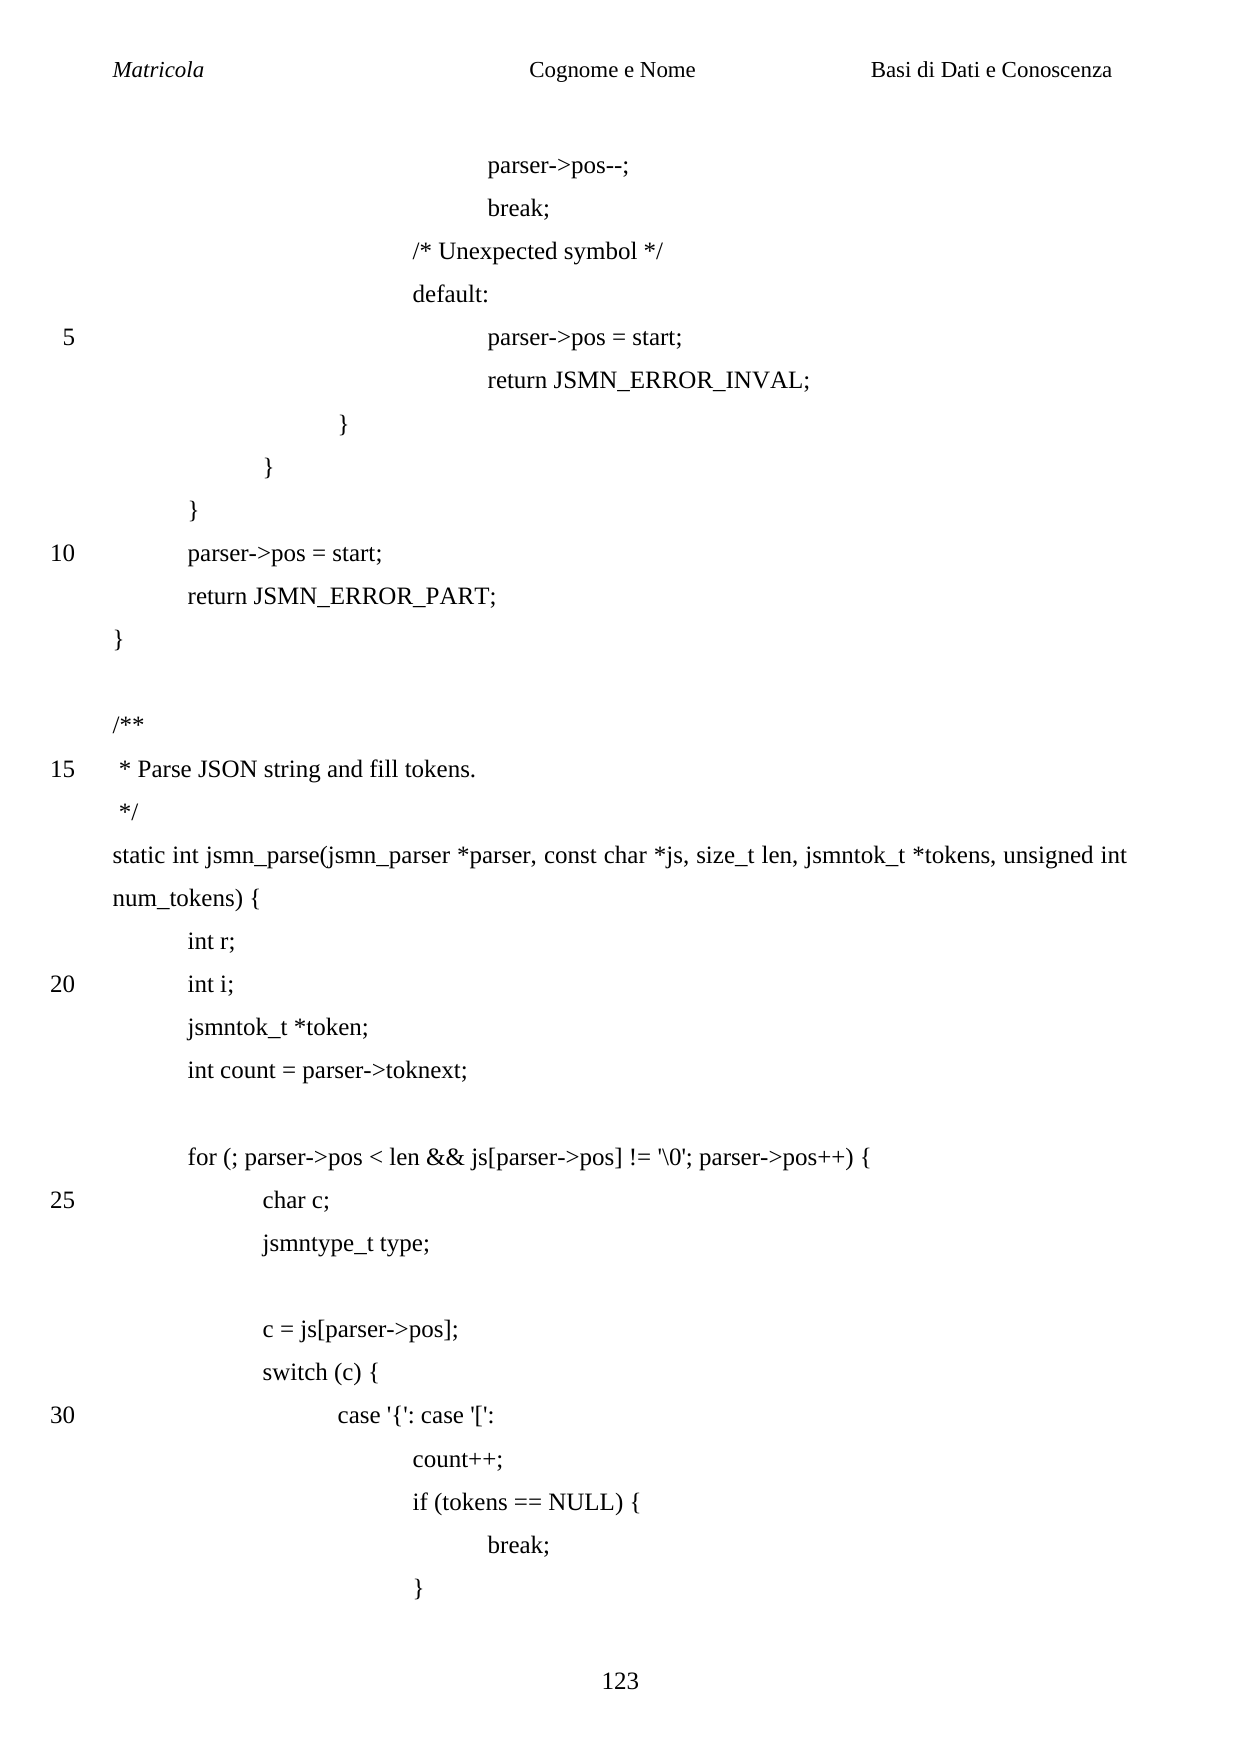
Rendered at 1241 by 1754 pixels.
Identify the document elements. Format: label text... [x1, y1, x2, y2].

text return JSMN_ERROR_PART; [112, 581, 1128, 610]
text int count = parser->toknext; [112, 1056, 1128, 1084]
text switch (c) { [112, 1357, 1128, 1386]
text break; [112, 1530, 1128, 1559]
text } [112, 409, 1128, 437]
text int i; [112, 969, 1128, 998]
text parser->pos--; [112, 150, 1128, 179]
text return JSMN_ERROR_INVAL; [112, 366, 1128, 394]
text jsmntok_t *token; [112, 1012, 1128, 1041]
text parser->pos = start; [112, 322, 1128, 351]
text */ [112, 797, 1128, 826]
text /** [112, 711, 1128, 739]
text parser->pos = start; [112, 538, 1128, 567]
text static int jsmn_parse(jsmn_parser *parser, const char *js, size_t len, jsmntok_t *tokens, unsigned int num_tokens) { [112, 840, 1128, 912]
text if (tokens == NULL) { [112, 1487, 1128, 1516]
text c = js[parser->pos]; [112, 1314, 1128, 1343]
text for (; parser->pos < len && js[parser->pos] != '\0'; parser->pos++) { [112, 1142, 1128, 1171]
text break; [112, 193, 1128, 222]
text default: [112, 279, 1128, 308]
text /* Unexpected symbol */ [112, 236, 1128, 265]
text * Parse JSON string and fill tokens. [112, 754, 1128, 782]
text count++; [112, 1444, 1128, 1472]
text case '{': case '[': [112, 1401, 1128, 1429]
text } [112, 495, 1128, 524]
text } [112, 624, 1128, 653]
text jsmntype_t type; [112, 1228, 1128, 1257]
text char c; [112, 1185, 1128, 1214]
text } [112, 1573, 1128, 1602]
text int r; [112, 926, 1128, 955]
text } [112, 452, 1128, 481]
